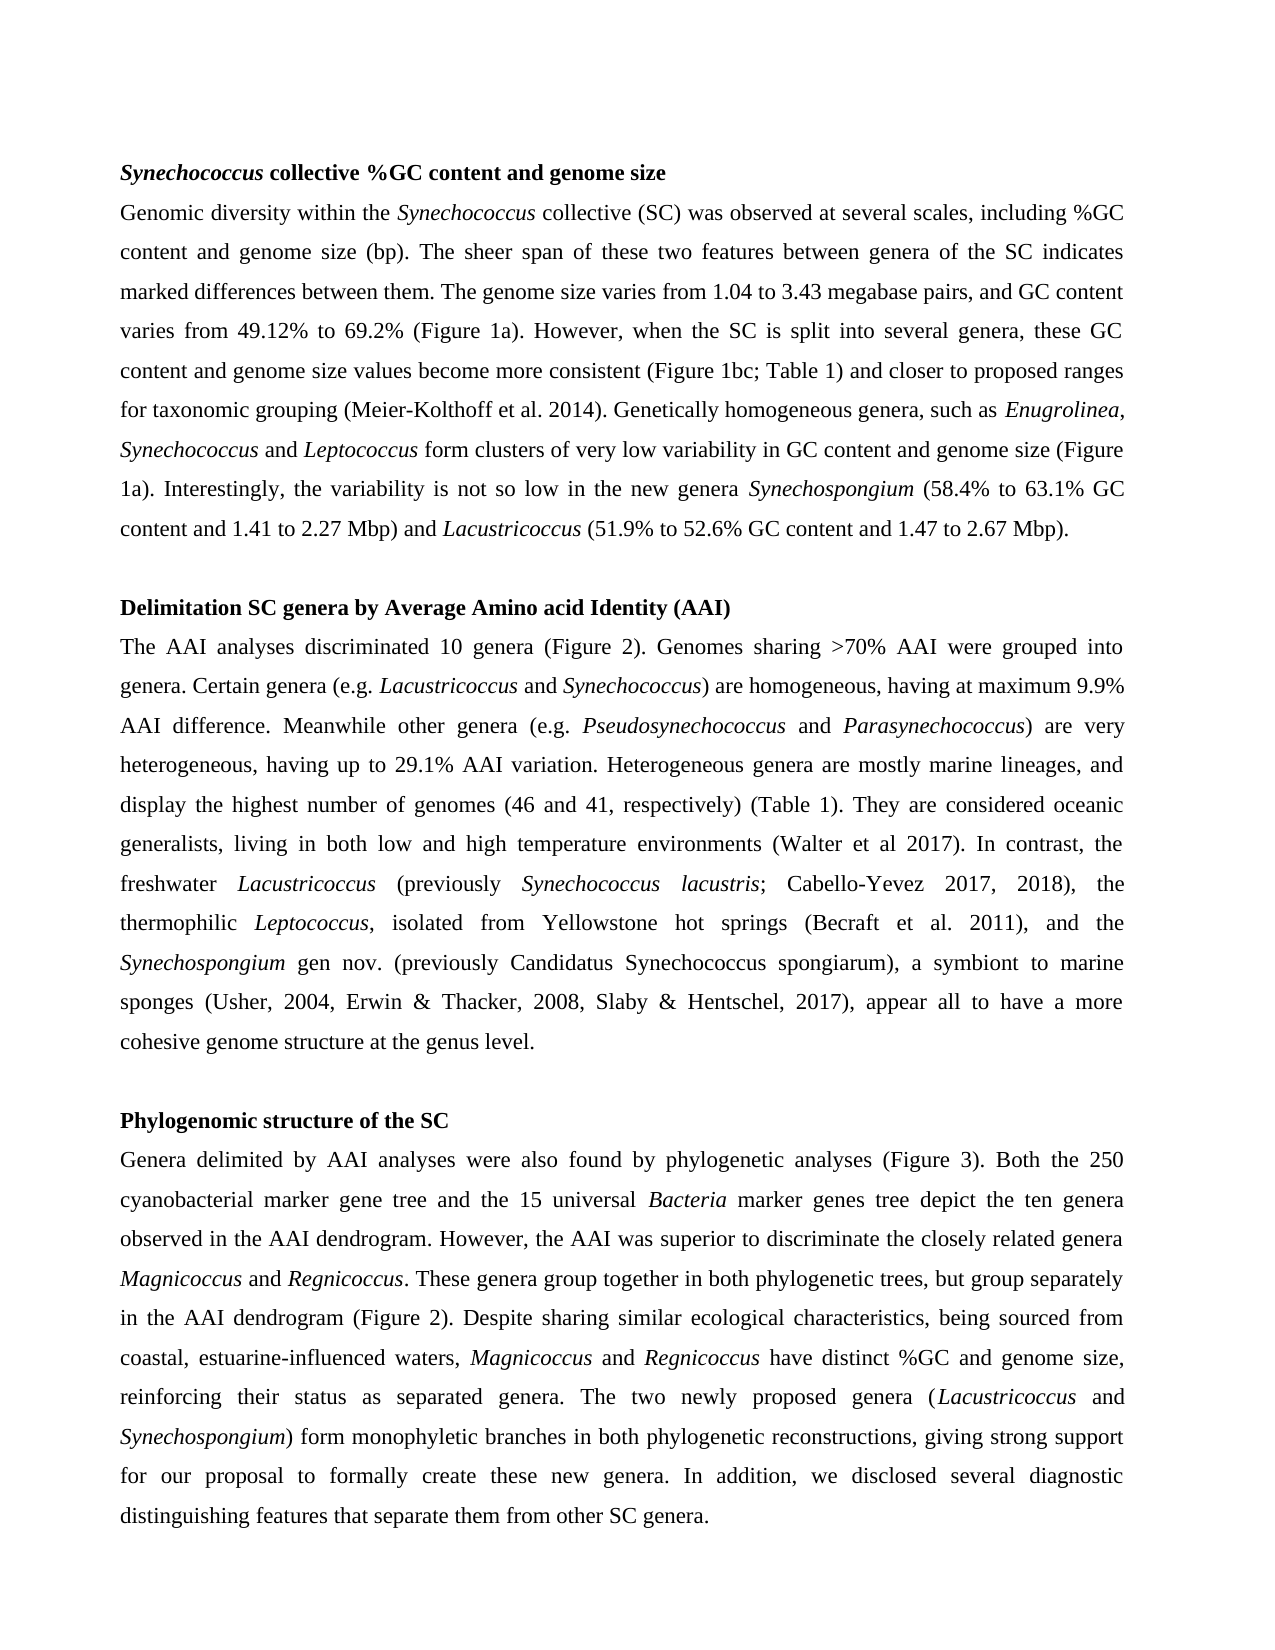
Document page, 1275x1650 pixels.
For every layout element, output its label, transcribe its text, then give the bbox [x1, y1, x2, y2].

text The AAI analyses discriminated 10 genera (Figure 2). Genomes sharing >70% AAI were grouped into genera. Certain genera (e.g. Lacustricoccus and Synechococcus) are homogeneous, having at maximum 9.9% AAI difference. Meanwhile other genera (e.g. Pseudosynechococcus and Parasynechococcus) are very heterogeneous, having up to 29.1% AAI variation. Heterogeneous genera are mostly marine lineages, and display the highest number of genomes (46 and 41, respectively) (Table 1). They are considered oceanic generalists, living in both low and high temperature environments (Walter et al 2017). In contrast, the freshwater Lacustricoccus (previously Synechococcus lacustris; Cabello-Yevez 2017, 2018), the thermophilic Leptococcus, isolated from Yellowstone hot springs (Becraft et al. 2011), and the Synechospongium gen nov. (previously Candidatus Synechococcus spongiarum), a symbiont to marine sponges (Usher, 2004, Erwin & Thacker, 2008, Slaby & Hentschel, 2017), appear all to have a more cohesive genome structure at the genus level. [120, 633, 1125, 1054]
text Genomic diversity within the Synechococcus collective (SC) was observed at several scales, including %GC content and genome size (bp). The sheer span of these two features between genera of the SC indicates marked differences between them. The genome size varies from 1.04 to 3.43 megabase pairs, and GC content varies from 49.12% to 69.2% (Figure 1a). However, when the SC is split into several genera, these GC content and genome size values become more consistent (Figure 1bc; Table 1) and closer to proposed ranges for taxonomic grouping (Meier-Kolthoff et al. 2014). Genetically homogeneous genera, such as Enugrolinea, Synechococcus and Leptococcus form clusters of very low variability in GC content and genome size (Figure 1a). Interestingly, the variability is not so low in the new genera Synechospongium (58.4% to 63.1% GC content and 1.41 to 2.27 Mbp) and Lacustricoccus (51.9% to 52.6% GC content and 1.47 to 2.67 Mbp). [120, 199, 1125, 541]
text Delimitation SC genera by Average Amino acid Identity (AAI) [120, 594, 1125, 620]
text Genera delimited by AAI analyses were also found by phylogenetic analyses (Figure 3). Both the 250 cyanobacterial marker gene tree and the 15 universal Bacteria marker genes tree depict the ten genera observed in the AAI dendrogram. However, the AAI was superior to discriminate the closely related genera Magnicoccus and Regnicoccus. These genera group together in both phylogenetic trees, but group separately in the AAI dendrogram (Figure 2). Despite sharing similar ecological characteristics, being sourced from coastal, estuarine-influenced waters, Magnicoccus and Regnicoccus have distinct %GC and genome size, reinforcing their status as separated genera. The two newly proposed genera (Lacustricoccus and Synechospongium) form monophyletic branches in both phylogenetic reconstructions, giving strong support for our proposal to formally create these new genera. In addition, we disclosed several diagnostic distinguishing features that separate them from other SC genera. [120, 1146, 1125, 1528]
text Synechococcus collective %GC content and genome size [120, 159, 1125, 186]
text Phylogenomic structure of the SC [120, 1107, 1125, 1133]
